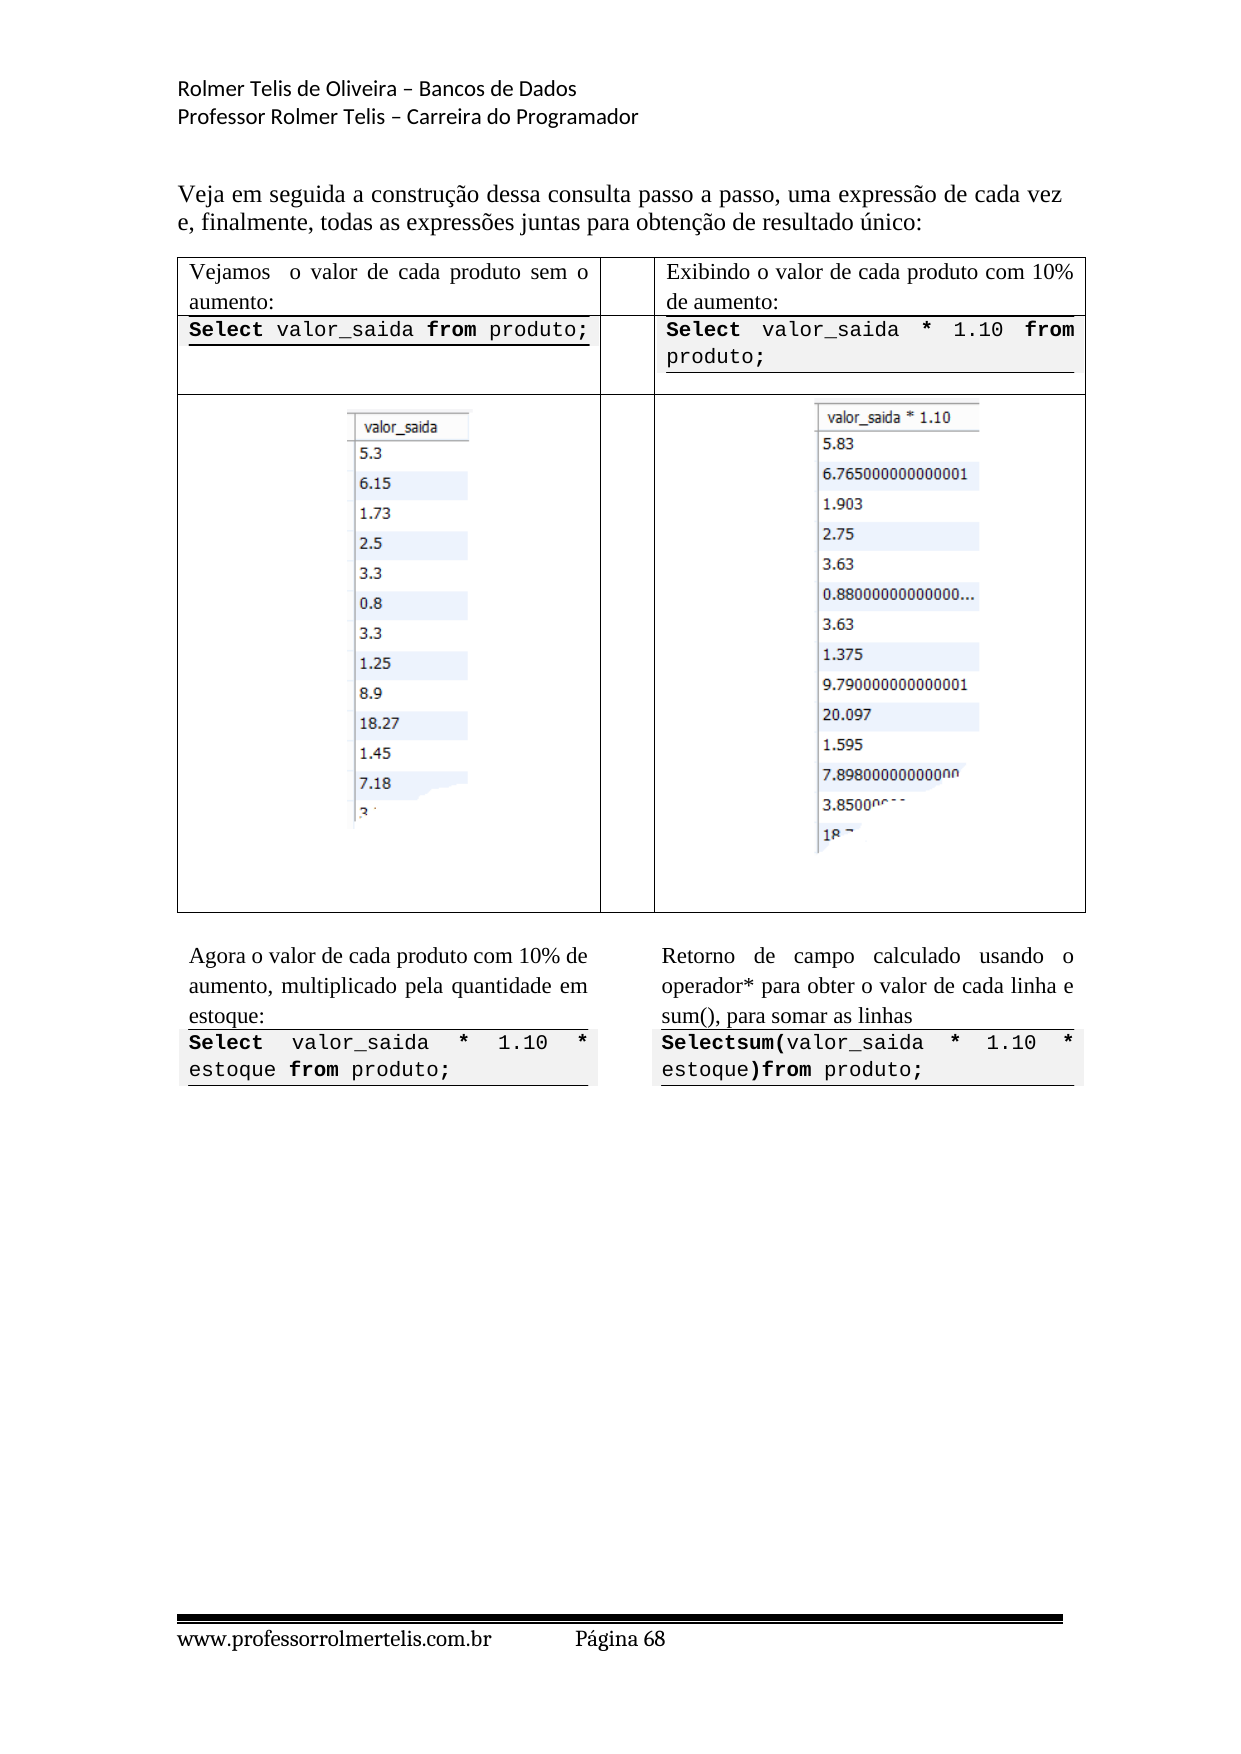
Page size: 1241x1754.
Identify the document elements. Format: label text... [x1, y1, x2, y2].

text Veja em seguida a construção dessa consulta passo a passo, uma expressão de cada vez e, finalmente, todas as expressões juntas para obtenção de resultado único: [177, 179, 1063, 236]
table_cell [601, 395, 654, 912]
picture [814, 398, 980, 862]
table_cell Selectsum(valor_saida * 1.10 * estoque)from produto; [650, 1029, 1086, 1107]
table_cell [601, 316, 654, 393]
table_cell Select valor_saida * 1.10 * estoque from produto; [177, 1029, 599, 1107]
picture [347, 409, 483, 829]
table_cell [600, 1029, 650, 1107]
table_header [601, 258, 654, 314]
table_cell Select valor_saida from produto; [178, 316, 600, 393]
table_cell [655, 395, 1085, 912]
table_cell Select valor_saida * 1.10 from produto; [655, 316, 1085, 393]
table_header [600, 942, 650, 1029]
table_cell [178, 395, 600, 912]
